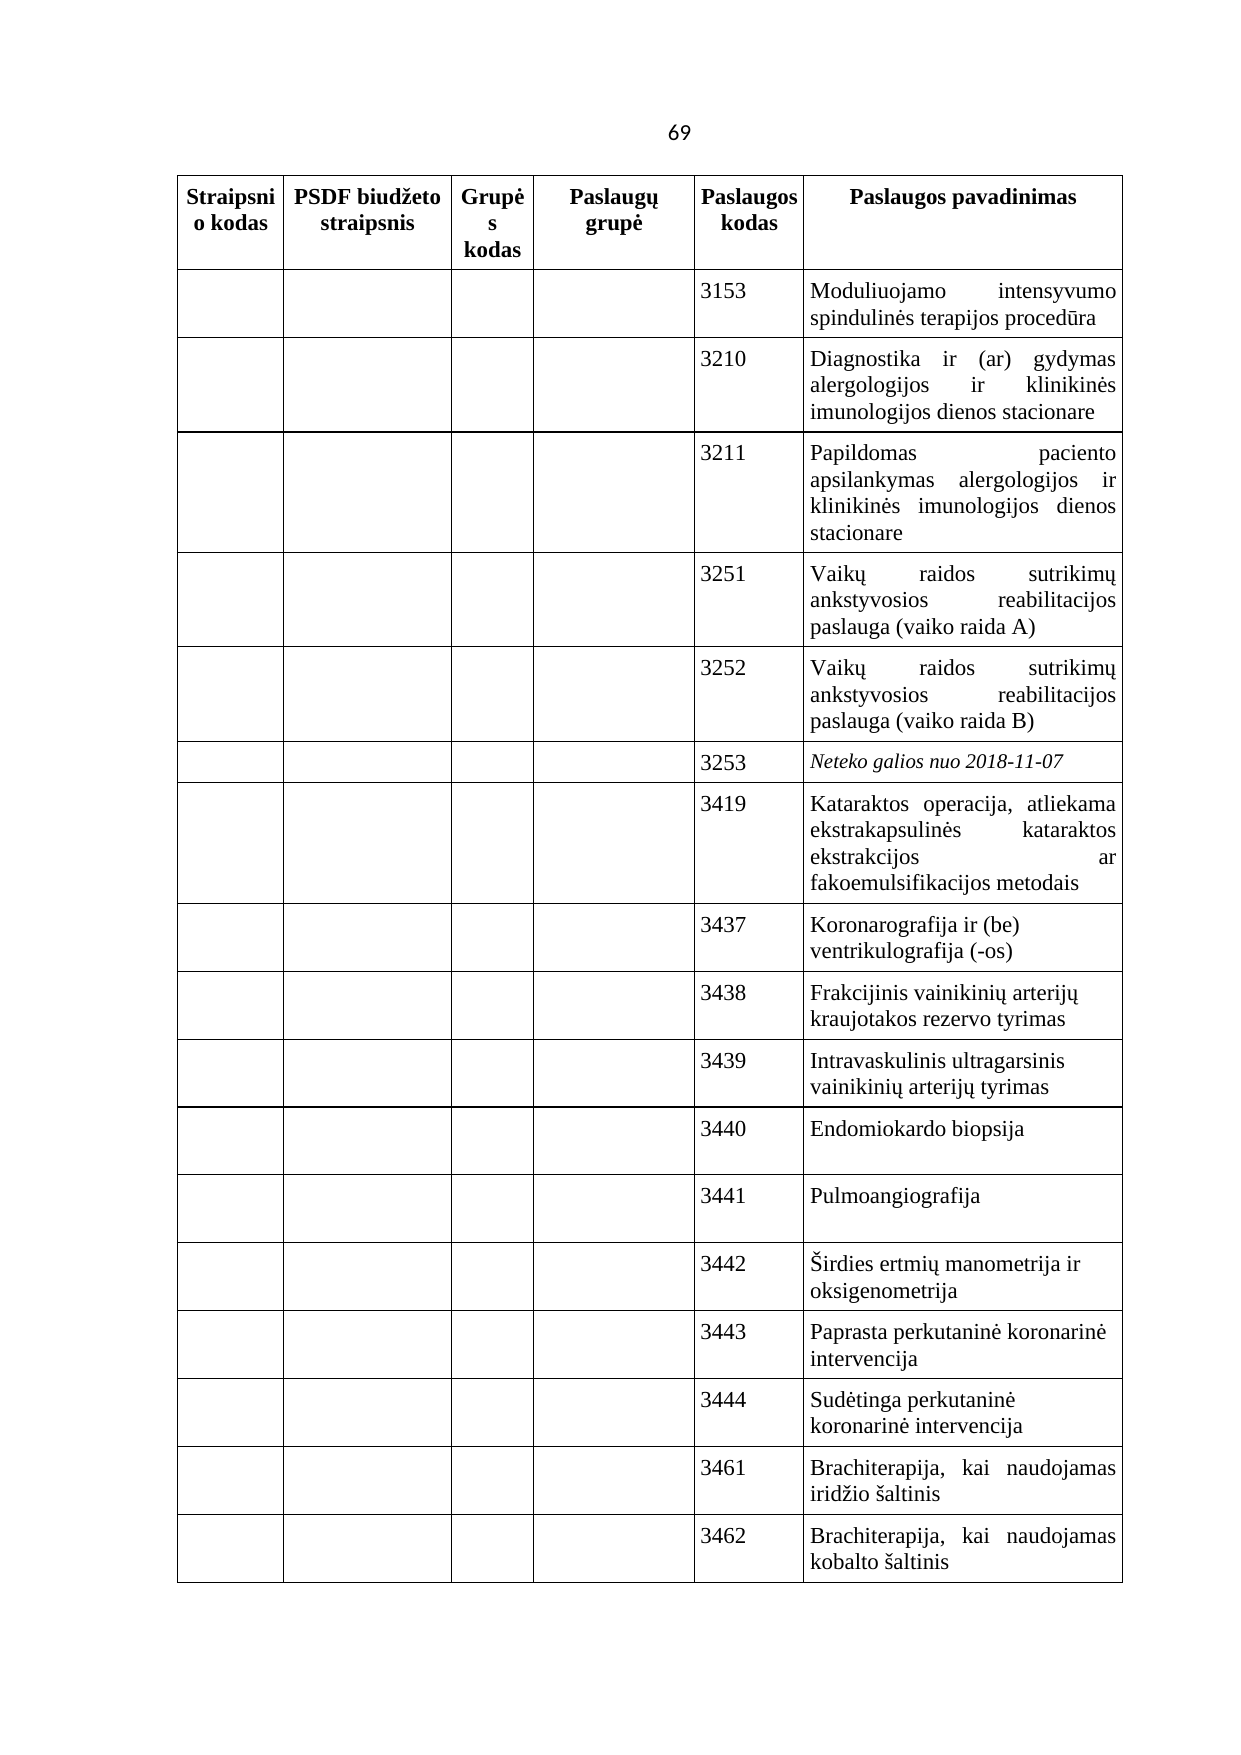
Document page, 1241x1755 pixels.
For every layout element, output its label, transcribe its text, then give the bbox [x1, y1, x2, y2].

table_cell 3419 [695, 783, 803, 903]
table_cell [284, 647, 451, 741]
table_cell [534, 553, 694, 646]
table_cell Širdies ertmių manometrija ir oksigenometrija [804, 1243, 1122, 1310]
table_cell [178, 270, 283, 337]
table_cell [452, 1515, 533, 1582]
table_cell Diagnostika ir (ar) gydymas alergologijos ir klinikinės imunologijos dienos stacionare [804, 338, 1122, 431]
table_cell [452, 1311, 533, 1378]
table_cell [452, 1447, 533, 1514]
table_cell Frakcijinis vainikinių arterijų kraujotakos rezervo tyrimas [804, 972, 1122, 1038]
table_cell Sudėtinga perkutaninė koronarinė intervencija [804, 1379, 1122, 1446]
table_cell [284, 1040, 451, 1106]
table_cell 3251 [695, 553, 803, 646]
table_cell 3444 [695, 1379, 803, 1446]
table_cell [534, 972, 694, 1038]
table_cell [284, 1515, 451, 1582]
table_cell [452, 1108, 533, 1174]
table_cell [452, 742, 533, 782]
table_cell [534, 1447, 694, 1514]
table_cell [284, 1243, 451, 1310]
table_cell 3442 [695, 1243, 803, 1310]
table_cell [284, 1108, 451, 1174]
table_cell [452, 270, 533, 337]
table_cell [178, 1515, 283, 1582]
table_cell [284, 1447, 451, 1514]
table_cell [284, 972, 451, 1038]
table_cell 3252 [695, 647, 803, 741]
table_cell [284, 338, 451, 431]
table_cell [452, 1175, 533, 1242]
table_header Paslaugų grupė [534, 176, 694, 269]
table_cell Neteko galios nuo 2018-11-07 [804, 742, 1122, 782]
table_cell [284, 270, 451, 337]
table_cell [534, 1379, 694, 1446]
table_cell [178, 433, 283, 552]
table_cell [452, 553, 533, 646]
table_cell 3437 [695, 904, 803, 971]
table_cell [178, 647, 283, 741]
table_header PSDF biudžeto straipsnis [284, 176, 451, 269]
table_cell 3462 [695, 1515, 803, 1582]
table_cell Brachiterapija, kai naudojamas kobalto šaltinis [804, 1515, 1122, 1582]
table_cell [178, 742, 283, 782]
table_cell Koronarografija ir (be) ventrikulografija (-os) [804, 904, 1122, 971]
table_cell [534, 1040, 694, 1106]
table_cell [534, 1515, 694, 1582]
table_cell Brachiterapija, kai naudojamas iridžio šaltinis [804, 1447, 1122, 1514]
table_header Paslaugos kodas [695, 176, 803, 269]
table_cell [452, 1243, 533, 1310]
table_cell [178, 338, 283, 431]
table_cell [284, 783, 451, 903]
table_cell [178, 1108, 283, 1174]
table_cell 3253 [695, 742, 803, 782]
table_cell Endomiokardo biopsija [804, 1108, 1122, 1174]
table_cell [178, 783, 283, 903]
table_cell [284, 904, 451, 971]
table_cell Papildomas paciento apsilankymas alergologijos ir klinikinės imunologijos dienos stacionare [804, 433, 1122, 552]
table_cell Paprasta perkutaninė koronarinė intervencija [804, 1311, 1122, 1378]
table_cell [178, 553, 283, 646]
table_header Paslaugos pavadinimas [804, 176, 1122, 269]
table_cell 3439 [695, 1040, 803, 1106]
table_cell [534, 783, 694, 903]
table_cell [178, 1447, 283, 1514]
table_cell [284, 1379, 451, 1446]
table_cell [452, 1040, 533, 1106]
table_cell [284, 553, 451, 646]
table_cell [284, 1311, 451, 1378]
table_cell [452, 433, 533, 552]
table_cell [534, 904, 694, 971]
table_cell [284, 742, 451, 782]
table_cell 3153 [695, 270, 803, 337]
table_cell Moduliuojamo intensyvumo spindulinės terapijos procedūra [804, 270, 1122, 337]
table_cell 3441 [695, 1175, 803, 1242]
table_cell [534, 270, 694, 337]
table_header Straipsnio kodas [178, 176, 283, 269]
table_cell 3210 [695, 338, 803, 431]
table_cell [452, 647, 533, 741]
table_cell [534, 742, 694, 782]
table_cell [178, 972, 283, 1038]
table_cell Pulmoangiografija [804, 1175, 1122, 1242]
table_cell [452, 972, 533, 1038]
table_cell [178, 904, 283, 971]
table_cell 3443 [695, 1311, 803, 1378]
table_cell 3461 [695, 1447, 803, 1514]
table_cell [534, 1175, 694, 1242]
table_cell [284, 433, 451, 552]
table_cell Kataraktos operacija, atliekama ekstrakapsulinės kataraktos ekstrakcijos ar fakoemulsifikacijos metodais [804, 783, 1122, 903]
table_cell [452, 783, 533, 903]
table_cell Intravaskulinis ultragarsinis vainikinių arterijų tyrimas [804, 1040, 1122, 1106]
table_cell [534, 647, 694, 741]
table_cell [534, 1243, 694, 1310]
table_cell [452, 904, 533, 971]
table_cell [534, 338, 694, 431]
table_cell [178, 1379, 283, 1446]
table_header Grupės kodas [452, 176, 533, 269]
table_cell [534, 1311, 694, 1378]
table_cell [284, 1175, 451, 1242]
table_cell [178, 1175, 283, 1242]
table_cell 3211 [695, 433, 803, 552]
table_cell [452, 338, 533, 431]
table_cell Vaikų raidos sutrikimų ankstyvosios reabilitacijos paslauga (vaiko raida A) [804, 553, 1122, 646]
table_cell [178, 1243, 283, 1310]
table_cell [534, 1108, 694, 1174]
table_cell 3440 [695, 1108, 803, 1174]
table_cell [452, 1379, 533, 1446]
table_cell [178, 1311, 283, 1378]
table_cell [178, 1040, 283, 1106]
table_cell 3438 [695, 972, 803, 1038]
table_cell Vaikų raidos sutrikimų ankstyvosios reabilitacijos paslauga (vaiko raida B) [804, 647, 1122, 741]
table_cell [534, 433, 694, 552]
